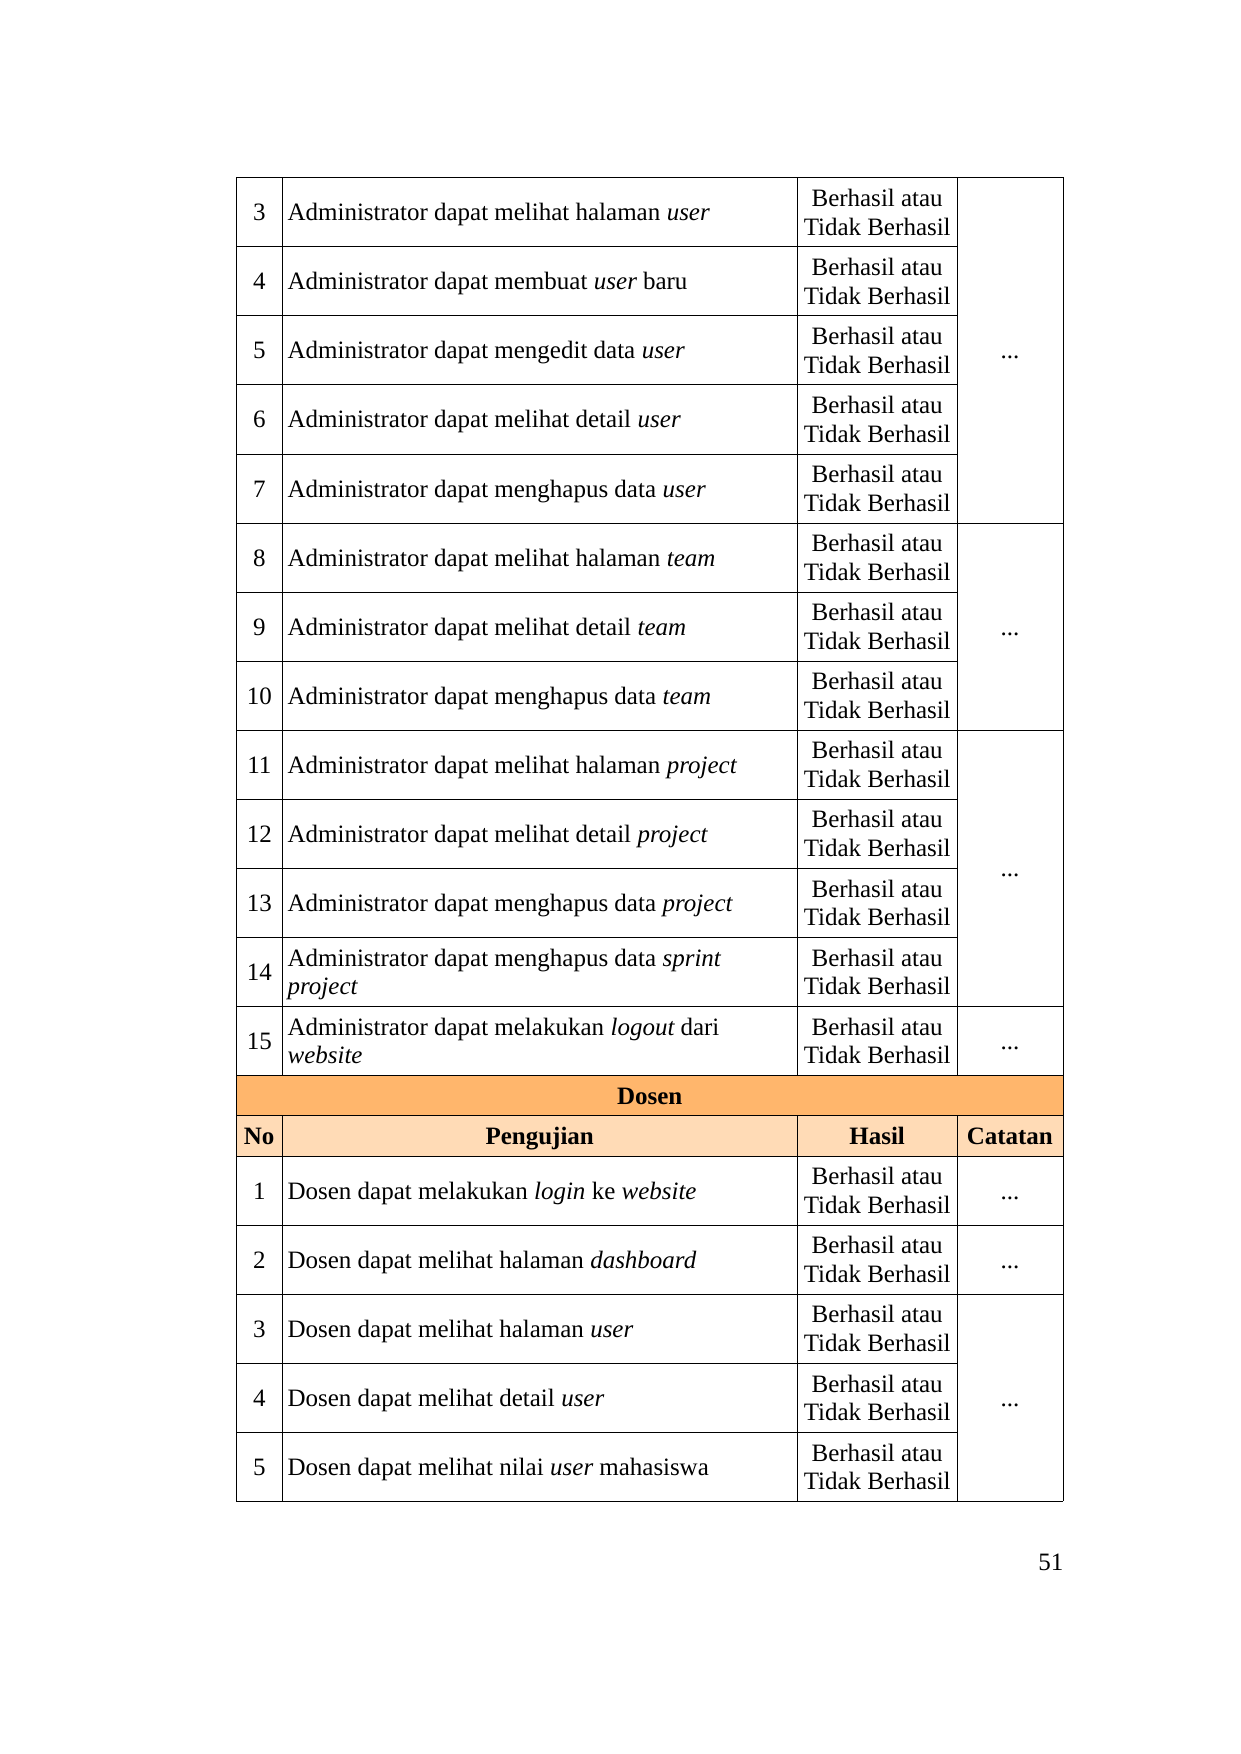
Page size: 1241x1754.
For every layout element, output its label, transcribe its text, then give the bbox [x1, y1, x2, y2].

table_cell Dosen dapat melihat halaman user [283, 1295, 797, 1363]
table_cell Administrator dapat melihat detail project [283, 800, 797, 868]
table_cell [798, 1433, 957, 1501]
table_cell Berhasil atau Tidak Berhasil [798, 1295, 957, 1363]
table_cell 7 [237, 455, 282, 522]
table_cell Administrator dapat mengedit data user [283, 316, 797, 384]
table_cell Administrator dapat menghapus data team [283, 662, 797, 730]
table_cell Berhasil atau Tidak Berhasil [798, 662, 957, 730]
table_cell ... [958, 1295, 1063, 1501]
table_cell 10 [237, 662, 282, 730]
table_cell Administrator dapat melihat halaman team [283, 524, 797, 592]
table_cell Administrator dapat melihat detail user [283, 385, 797, 453]
table_cell 11 [237, 731, 282, 799]
table_cell Administrator dapat menghapus data sprint project [283, 938, 797, 1006]
table_cell Berhasil atau Tidak Berhasil [798, 1007, 957, 1075]
table_cell 3 [237, 178, 282, 246]
table_cell Administrator dapat melakukan logout dari website [283, 1007, 797, 1075]
table_cell [283, 1364, 797, 1432]
table_cell Administrator dapat menghapus data user [283, 455, 797, 522]
table_cell Dosen dapat melihat halaman dashboard [283, 1226, 797, 1294]
table_cell ... [958, 524, 1063, 730]
table_cell 1 [237, 1157, 282, 1225]
table_cell Berhasil atau Tidak Berhasil [798, 247, 957, 315]
table_cell 12 [237, 800, 282, 868]
table_cell Administrator dapat menghapus data project [283, 869, 797, 937]
table_cell 6 [237, 385, 282, 453]
table_cell ... [958, 1157, 1063, 1225]
table_cell 15 [237, 1007, 282, 1075]
table_cell Administrator dapat membuat user baru [283, 247, 797, 315]
table_cell [283, 1433, 797, 1501]
table_cell Administrator dapat melihat halaman project [283, 731, 797, 799]
table_cell Berhasil atau Tidak Berhasil [798, 524, 957, 592]
table_cell 2 [237, 1226, 282, 1294]
table_cell Administrator dapat melihat detail team [283, 593, 797, 661]
table_cell Berhasil atau Tidak Berhasil [798, 1157, 957, 1225]
table_cell Berhasil atau Tidak Berhasil [798, 385, 957, 453]
table_cell Berhasil atau Tidak Berhasil [798, 178, 957, 246]
table_cell Catatan [958, 1116, 1063, 1156]
table_cell 3 [237, 1295, 282, 1363]
table_cell Berhasil atau Tidak Berhasil [798, 938, 957, 1006]
table_cell Berhasil atau Tidak Berhasil [798, 455, 957, 522]
table_cell Berhasil atau Tidak Berhasil [798, 593, 957, 661]
table_cell Berhasil atau Tidak Berhasil [798, 800, 957, 868]
table_cell 4 [237, 247, 282, 315]
table_cell Dosen dapat melakukan login ke website [283, 1157, 797, 1225]
table_cell Berhasil atau Tidak Berhasil [798, 316, 957, 384]
table_cell 4 [237, 1364, 282, 1432]
table_cell Berhasil atau Tidak Berhasil [798, 869, 957, 937]
table_cell No [237, 1116, 282, 1156]
table_cell 9 [237, 593, 282, 661]
table_cell ... [958, 1226, 1063, 1294]
table_cell ... [958, 1007, 1063, 1075]
table_cell [798, 1364, 957, 1432]
table_cell Administrator dapat melihat halaman user [283, 178, 797, 246]
table_cell Berhasil atau Tidak Berhasil [798, 731, 957, 799]
table_cell [237, 1433, 282, 1501]
table_cell 13 [237, 869, 282, 937]
table_cell Dosen [237, 1076, 1063, 1115]
table_cell ... [958, 178, 1063, 522]
table_cell 5 [237, 316, 282, 384]
table_cell ... [958, 731, 1063, 1006]
table_cell 8 [237, 524, 282, 592]
table_cell Hasil [798, 1116, 957, 1156]
table_cell Pengujian [283, 1116, 797, 1156]
table_cell Berhasil atau Tidak Berhasil [798, 1226, 957, 1294]
table_cell 14 [237, 938, 282, 1006]
